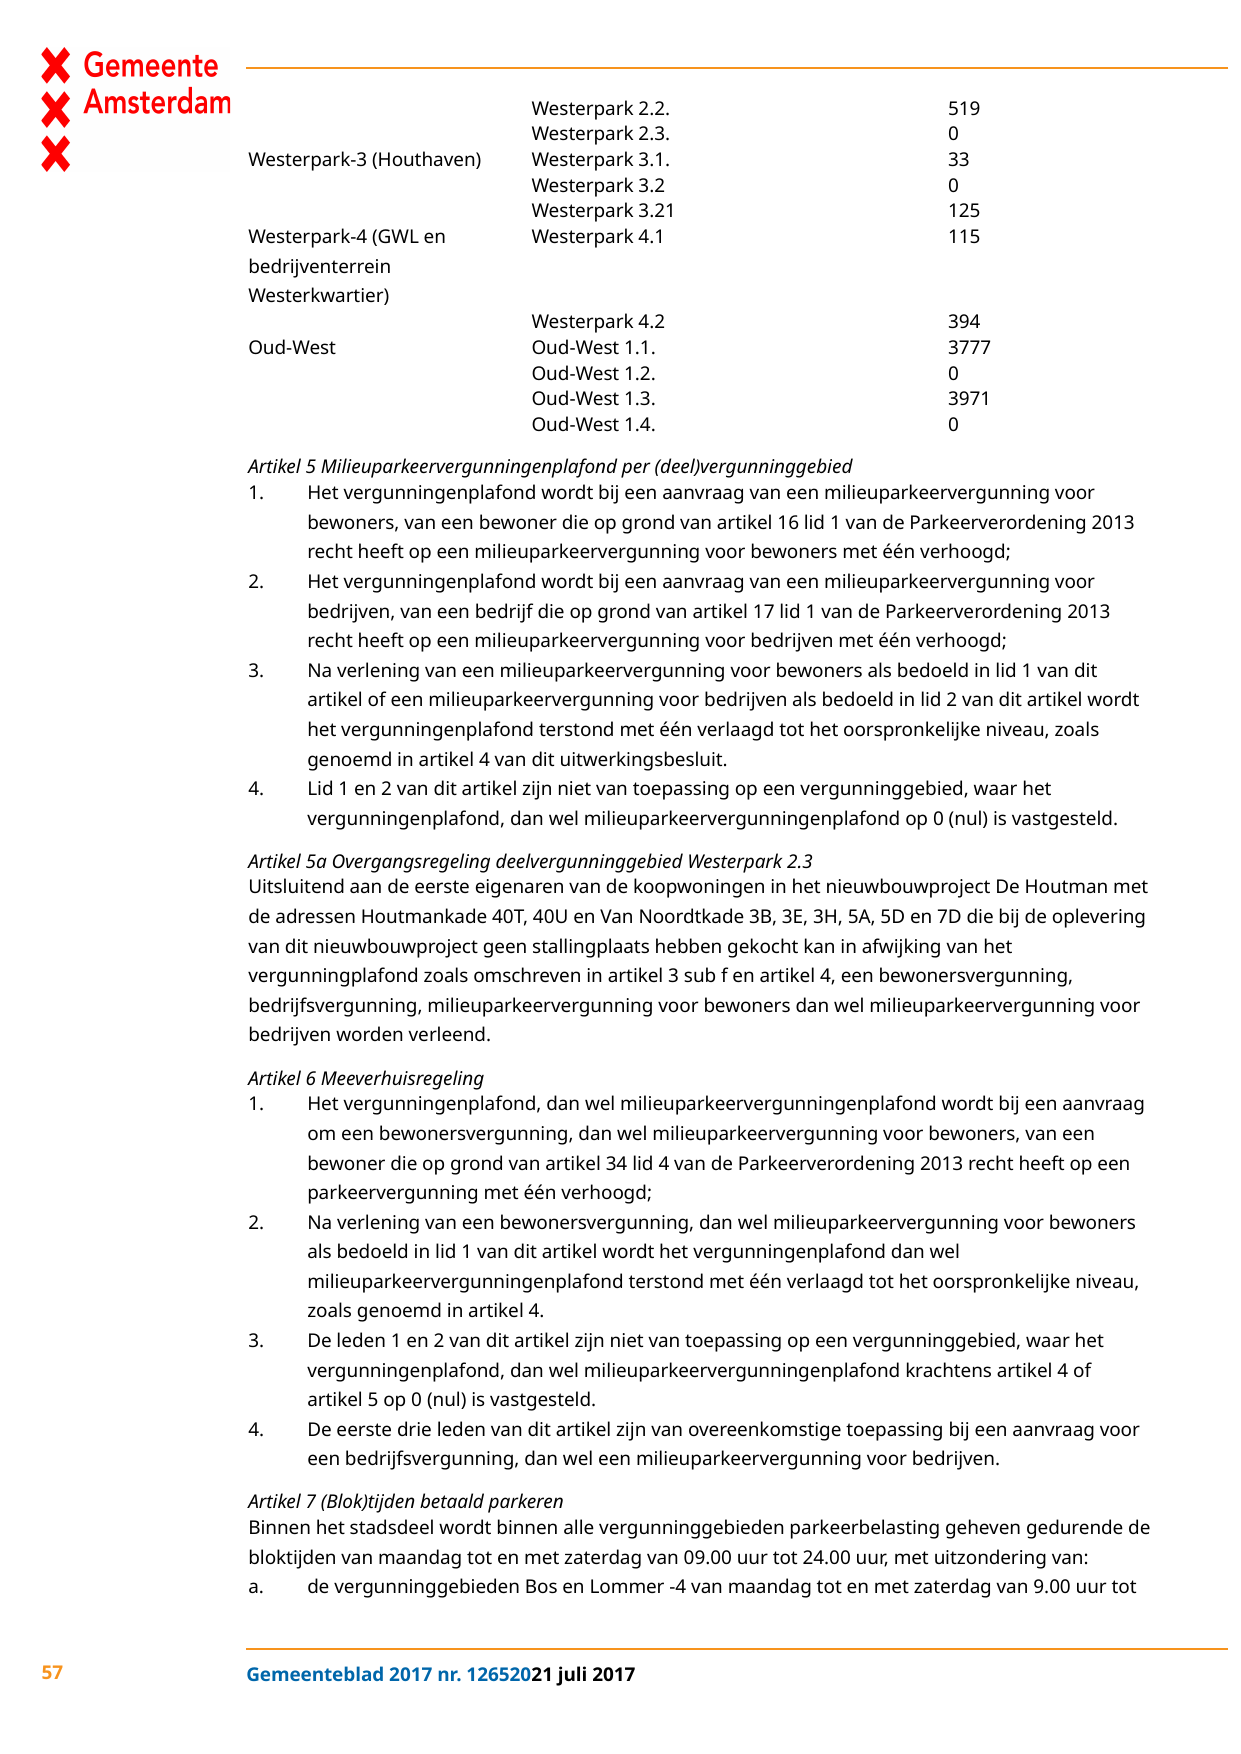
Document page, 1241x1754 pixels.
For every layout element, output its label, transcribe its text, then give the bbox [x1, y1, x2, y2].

text Artikel 5a Overgangsregeling deelvergunninggebied Westerpark 2.3 [248, 848, 1152, 874]
table_cell Westerpark 4.1 [531, 224, 948, 308]
table_cell Westerpark 2.3. [531, 121, 948, 146]
table_cell [248, 95, 531, 121]
table_cell 3971 [948, 386, 1152, 411]
table_cell 3777 [948, 334, 1152, 360]
list Het vergunningenplafond wordt bij een aanvraag van een milieuparkeervergunning voor bewoners, van een bewoner die op grond van artikel 16 lid 1 van de Parkeerverordening 2013 recht heeft op een milieuparkeervergunning voor bewoners met één verhoogd; [248, 479, 1152, 564]
picture [41, 47, 231, 172]
list De leden 1 en 2 van dit artikel zijn niet van toepassing op een vergunninggebied, waar het vergunningenplafond, dan wel milieuparkeervergunningenplafond krachtens artikel 4 of artikel 5 op 0 (nul) is vastgesteld. [248, 1327, 1152, 1412]
list Het vergunningenplafond, dan wel milieuparkeervergunningenplafond wordt bij een aanvraag om een bewonersvergunning, dan wel milieuparkeervergunning voor bewoners, van een bewoner die op grond van artikel 34 lid 4 van de Parkeerverordening 2013 recht heeft op een parkeervergunning met één verhoogd; [248, 1091, 1152, 1205]
table_cell [248, 411, 531, 437]
list Na verlening van een milieuparkeervergunning voor bewoners als bedoeld in lid 1 van dit artikel of een milieuparkeervergunning voor bedrijven als bedoeld in lid 2 van dit artikel wordt het vergunningenplafond terstond met één verlaagd tot het oorspronkelijke niveau, zoals genoemd in artikel 4 van dit uitwerkingsbesluit. [248, 657, 1152, 771]
list Na verlening van een bewonersvergunning, dan wel milieuparkeervergunning voor bewoners als bedoeld in lid 1 van dit artikel wordt het vergunningenplafond dan wel milieuparkeervergunningenplafond terstond met één verlaagd tot het oorspronkelijke niveau, zoals genoemd in artikel 4. [248, 1209, 1152, 1323]
table_cell 125 [948, 198, 1152, 223]
table_cell [248, 172, 531, 198]
table_cell [248, 121, 531, 146]
table_cell Westerpark 3.1. [531, 146, 948, 172]
list Het vergunningenplafond wordt bij een aanvraag van een milieuparkeervergunning voor bedrijven, van een bedrijf die op grond van artikel 17 lid 1 van de Parkeerverordening 2013 recht heeft op een milieuparkeervergunning voor bedrijven met één verhoogd; [248, 568, 1152, 653]
table_cell 33 [948, 146, 1152, 172]
table_cell 0 [948, 411, 1152, 437]
table_cell 0 [948, 121, 1152, 146]
list De eerste drie leden van dit artikel zijn van overeenkomstige toepassing bij een aanvraag voor een bedrijfsvergunning, dan wel een milieuparkeervergunning voor bedrijven. [248, 1416, 1152, 1471]
table_cell Westerpark 4.2 [531, 308, 948, 334]
text Uitsluitend aan de eerste eigenaren van de koopwoningen in het nieuwbouwproject De Houtman met de adressen Houtmankade 40T, 40U en Van Noordtkade 3B, 3E, 3H, 5A, 5D en 7D die bij de oplevering van dit nieuwbouwproject geen stallingplaats hebben gekocht kan in afwijking van het vergunningplafond zoals omschreven in artikel 3 sub f en artikel 4, een bewonersvergunning, bedrijfsvergunning, milieuparkeervergunning voor bewoners dan wel milieuparkeervergunning voor bedrijven worden verleend. [248, 874, 1152, 1047]
table_cell 394 [948, 308, 1152, 334]
table_cell Westerpark-4 (GWL en bedrijventerrein Westerkwartier) [248, 224, 531, 308]
table_cell Oud-West 1.2. [531, 360, 948, 386]
table_cell Oud-West 1.4. [531, 411, 948, 437]
list Lid 1 en 2 van dit artikel zijn niet van toepassing op een vergunninggebied, waar het vergunningenplafond, dan wel milieuparkeervergunningenplafond op 0 (nul) is vastgesteld. [248, 775, 1152, 831]
table_cell 519 [948, 95, 1152, 121]
table_cell Westerpark-3 (Houthaven) [248, 146, 531, 172]
table_cell Oud-West 1.1. [531, 334, 948, 360]
table_cell [248, 198, 531, 223]
table_cell Westerpark 3.21 [531, 198, 948, 223]
list de vergunninggebieden Bos en Lommer -4 van maandag tot en met zaterdag van 9.00 uur tot [248, 1573, 1152, 1599]
text Artikel 6 Meeverhuisregeling [248, 1065, 1152, 1091]
table_cell 0 [948, 172, 1152, 198]
table_cell 115 [948, 224, 1152, 308]
text Artikel 7 (Blok)tijden betaald parkeren [248, 1489, 1152, 1514]
table_cell 0 [948, 360, 1152, 386]
table_cell [248, 308, 531, 334]
table_cell Westerpark 2.2. [531, 95, 948, 121]
table_cell Oud-West 1.3. [531, 386, 948, 411]
table_cell Oud-West [248, 334, 531, 360]
table_cell [248, 360, 531, 386]
text Binnen het stadsdeel wordt binnen alle vergunninggebieden parkeerbelasting geheven gedurende de bloktijden van maandag tot en met zaterdag van 09.00 uur tot 24.00 uur, met uitzondering van: [248, 1514, 1152, 1570]
table_cell [248, 386, 531, 411]
table_cell Westerpark 3.2 [531, 172, 948, 198]
text Artikel 5 Milieuparkeervergunningenplafond per (deel)vergunninggebied [248, 454, 1152, 479]
